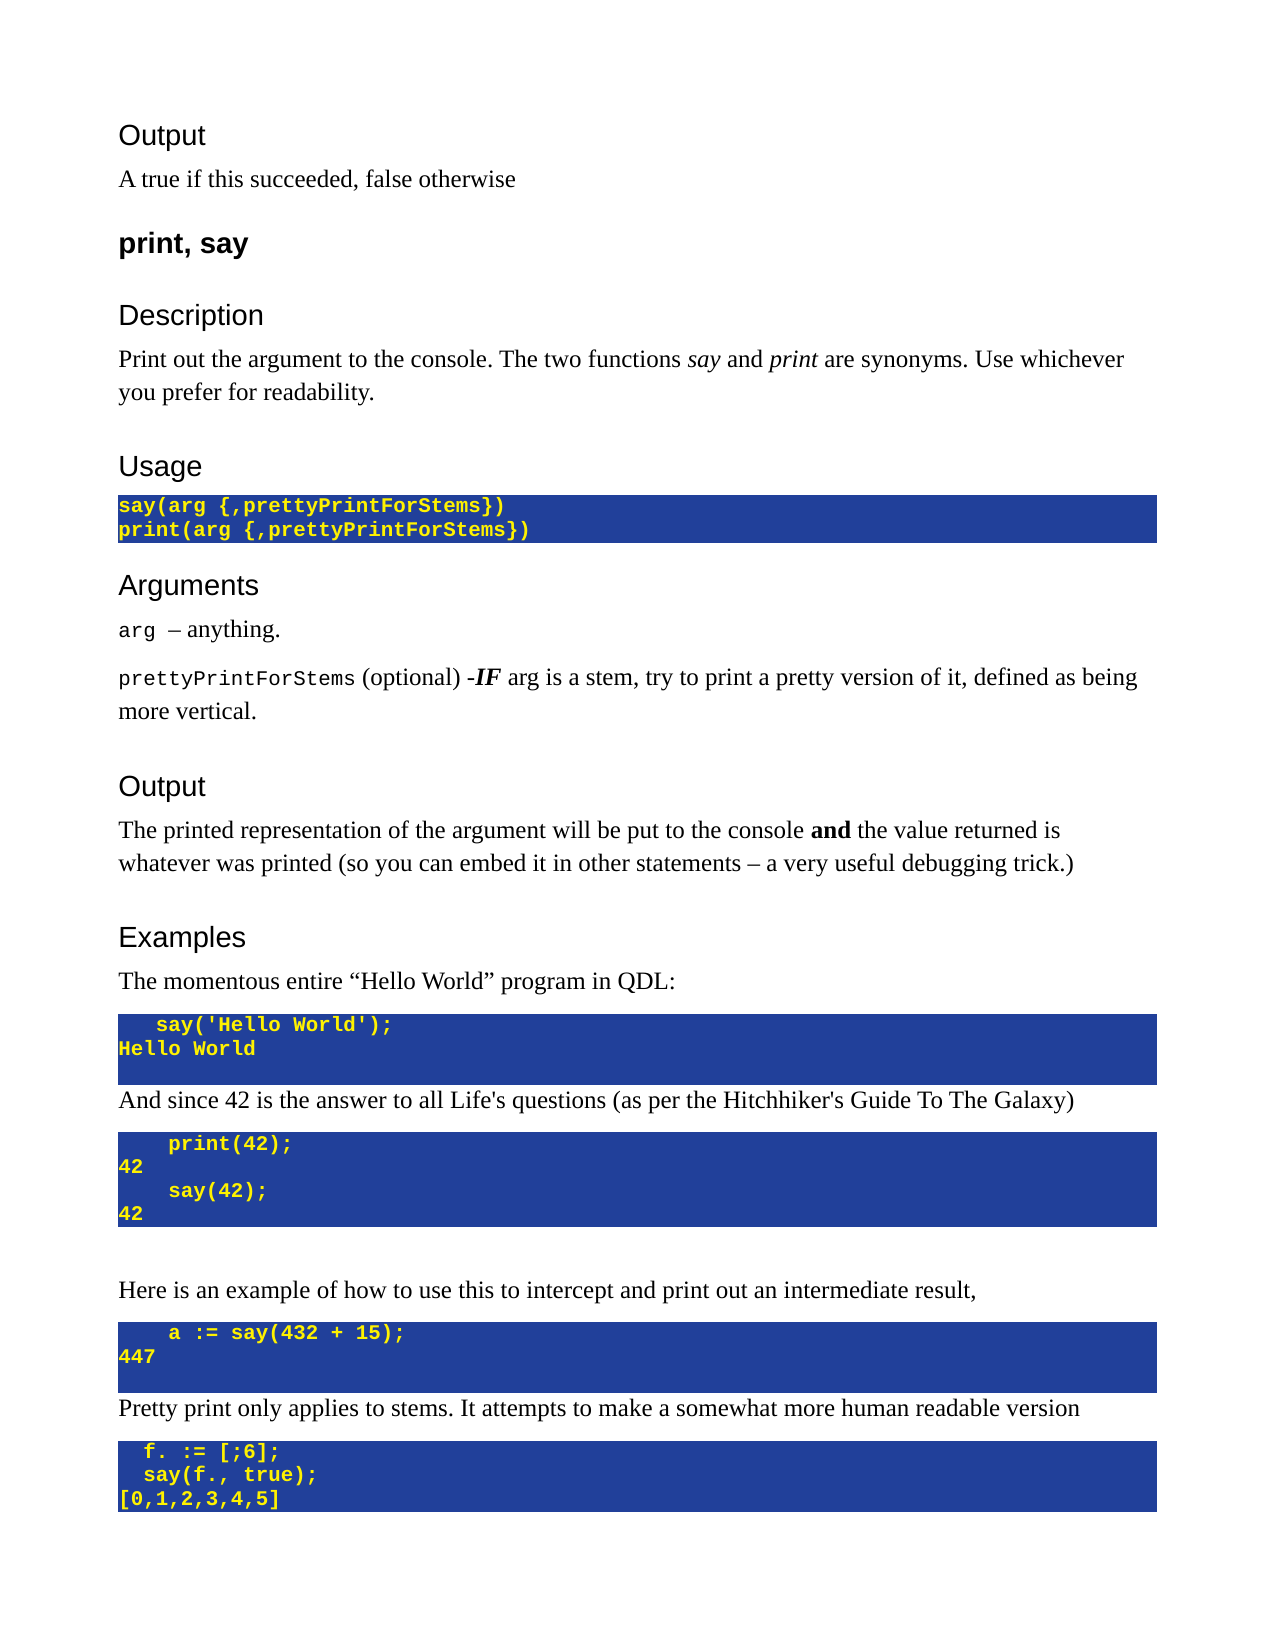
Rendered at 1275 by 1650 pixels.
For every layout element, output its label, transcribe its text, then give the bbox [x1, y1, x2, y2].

subtitle Output [118, 769, 1157, 802]
text prettyPrintForStems (optional) -IF arg is a stem, try to print a pretty version of it, defined as being more vertical. [118, 662, 1157, 725]
subtitle Arguments [118, 568, 1157, 601]
text say(f., true); [118, 1464, 1157, 1488]
text [0,1,2,3,4,5] [118, 1488, 1157, 1512]
text print(42); [118, 1132, 1157, 1156]
subtitle Description [118, 298, 1157, 331]
text 42 [118, 1156, 1157, 1180]
subtitle print, say [118, 226, 1157, 260]
text Hello World [118, 1038, 1157, 1061]
text arg – anything. [118, 614, 1157, 643]
text And since 42 is the answer to all Life's questions (as per the Hitchhiker's Guide To The Galaxy) [118, 1085, 1157, 1114]
text say(42); [118, 1180, 1157, 1203]
text Pretty print only applies to stems. It attempts to make a somewhat more human readable version [118, 1393, 1157, 1422]
subtitle Usage [118, 449, 1157, 483]
text f. := [;6]; [118, 1441, 1157, 1464]
text print(arg {,prettyPrintForStems}) [118, 519, 1157, 543]
text say('Hello World'); [118, 1014, 1157, 1038]
subtitle Output [118, 118, 1157, 152]
text say(arg {,prettyPrintForStems}) [118, 495, 1157, 519]
text A true if this succeeded, false otherwise [118, 164, 1157, 193]
text The momentous entire “Hello World” program in QDL: [118, 966, 1157, 995]
text The printed representation of the argument will be put to the console and the value returned is whatever was printed (so you can embed it in other statements – a very useful debugging trick.) [118, 815, 1157, 876]
text a := say(432 + 15); [118, 1322, 1157, 1346]
text Print out the argument to the console. The two functions say and print are synonyms. Use whichever you prefer for readability. [118, 344, 1157, 405]
text 447 [118, 1346, 1157, 1369]
subtitle Examples [118, 920, 1157, 954]
text Here is an example of how to use this to intercept and print out an intermediate result, [118, 1275, 1157, 1303]
text 42 [118, 1203, 1157, 1227]
